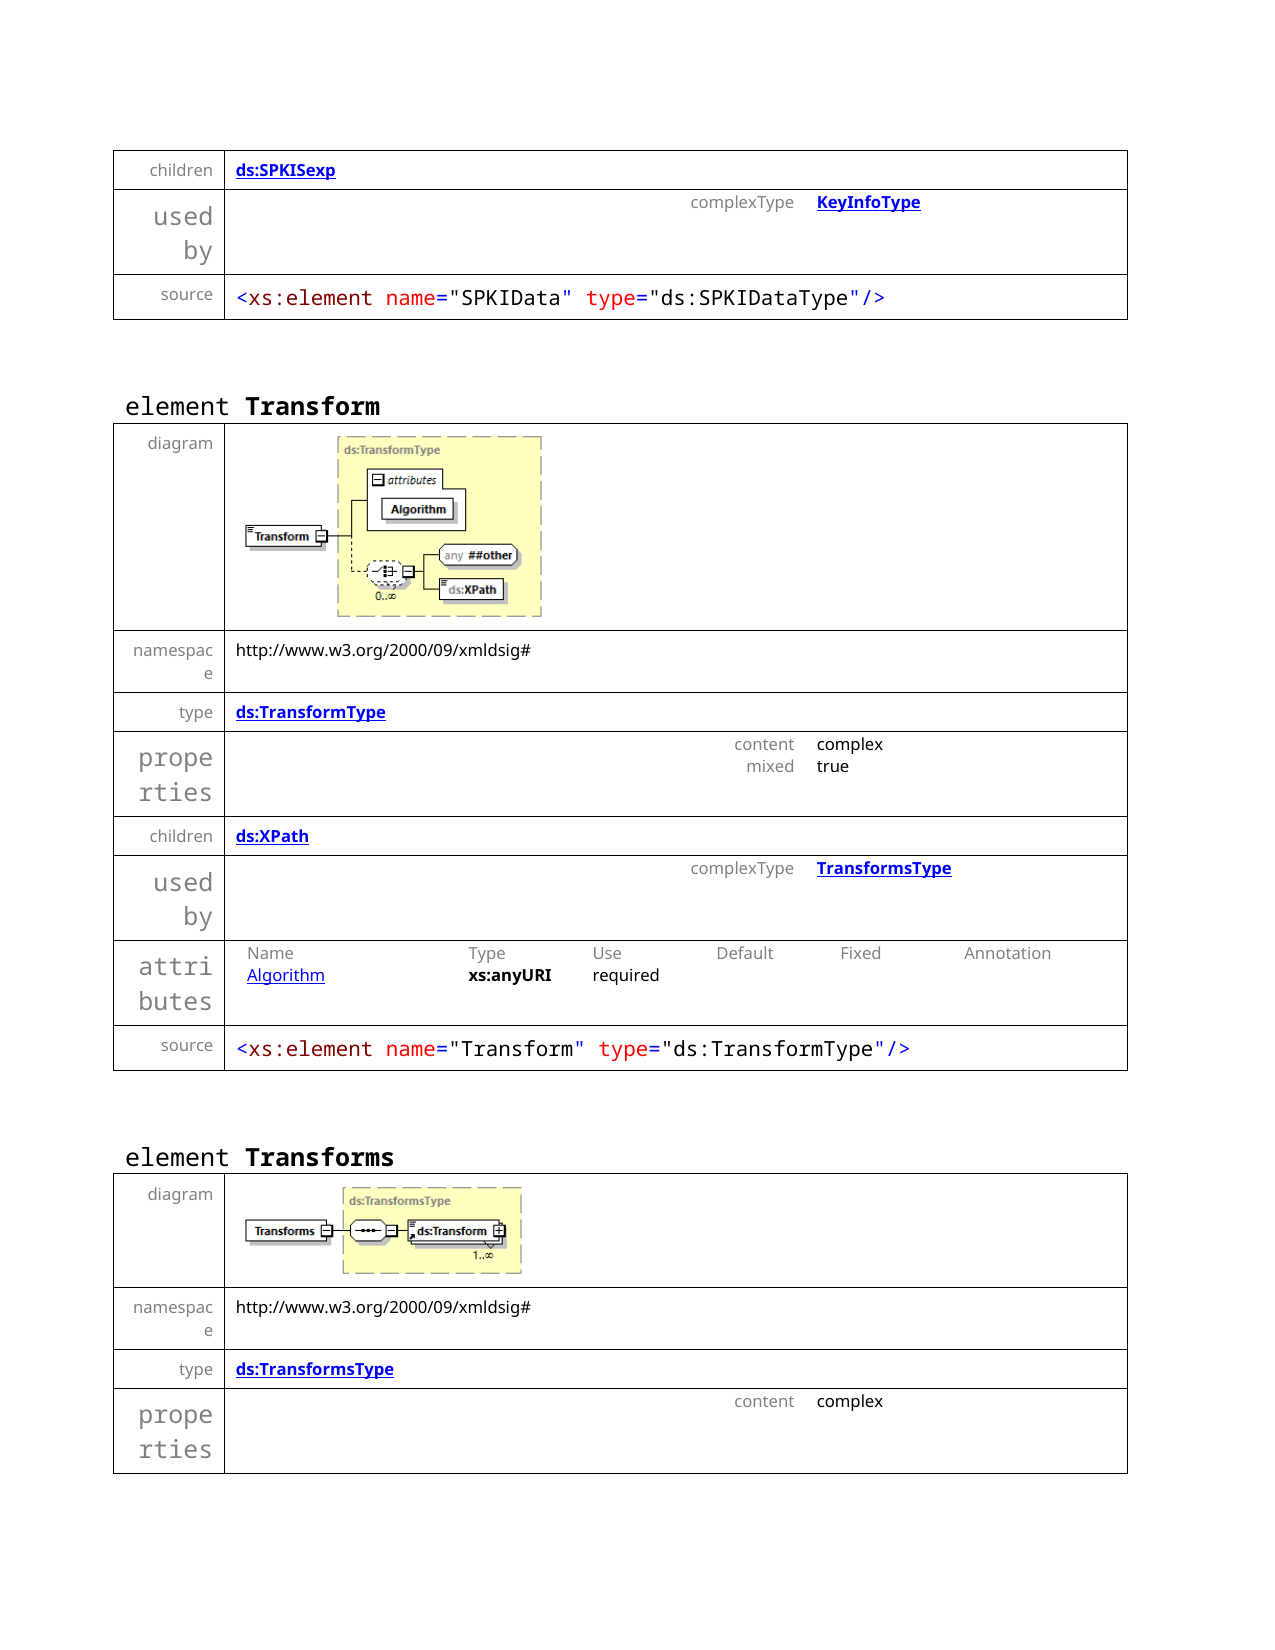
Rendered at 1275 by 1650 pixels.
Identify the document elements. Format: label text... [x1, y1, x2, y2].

table_header Name [236, 941, 457, 964]
table_header complex [805, 732, 1127, 755]
table_cell properties [114, 732, 224, 816]
table_cell [829, 964, 953, 987]
table_cell [705, 964, 829, 987]
table_header content [236, 732, 805, 755]
table_cell http://www.w3.org/2000/09/xmldsig# [225, 631, 1127, 692]
table_cell [225, 190, 1127, 274]
table_cell xs:anyURI [457, 964, 581, 987]
table_cell <xs:element name="Transform" type="ds:TransformType"/> [225, 1026, 1127, 1070]
table_header Annotation [953, 941, 1108, 964]
table_cell [225, 856, 1127, 940]
table_header diagram [114, 424, 224, 630]
table_cell <xs:element name="SPKIData" type="ds:SPKIDataType"/> [225, 275, 1127, 319]
table_cell used by [114, 190, 224, 274]
table_cell namespace [114, 631, 224, 692]
table_header Use [581, 941, 705, 964]
table_cell Algorithm [236, 964, 457, 987]
text element Transforms [125, 1139, 1150, 1173]
table_cell required [581, 964, 705, 987]
table_cell source [114, 275, 224, 319]
table_cell source [114, 1026, 224, 1070]
table_cell http://www.w3.org/2000/09/xmldsig# [225, 1288, 1127, 1349]
text element Transform [125, 388, 1150, 422]
table_header Default [705, 941, 829, 964]
table_cell children [114, 151, 224, 189]
table_cell [953, 964, 1108, 987]
table_header content [236, 1389, 805, 1412]
table_header complexType [236, 190, 805, 213]
table_header Fixed [829, 941, 953, 964]
table_cell ds:XPath [225, 817, 1127, 855]
picture [235, 431, 552, 622]
table_cell namespace [114, 1288, 224, 1349]
table_header diagram [114, 1174, 224, 1287]
table_cell ds:TransformType [225, 693, 1127, 731]
table_cell [225, 941, 1127, 1025]
table_header Type [457, 941, 581, 964]
table_header KeyInfoType [805, 190, 1127, 213]
table_cell type [114, 1350, 224, 1388]
table_cell ds:TransformsType [225, 1350, 1127, 1388]
table_cell true [805, 755, 1127, 778]
table_cell children [114, 817, 224, 855]
picture [235, 1182, 532, 1279]
table_cell [225, 1389, 1127, 1473]
table_header complex [805, 1389, 1127, 1412]
table_header [225, 1174, 1127, 1287]
table_cell [225, 732, 1127, 816]
table_cell type [114, 693, 224, 731]
table_cell used by [114, 856, 224, 940]
table_header [225, 424, 1127, 630]
table_cell properties [114, 1389, 224, 1473]
table_header TransformsType [805, 856, 1127, 879]
table_cell mixed [236, 755, 805, 778]
table_cell ds:SPKISexp [225, 151, 1127, 189]
table_cell attributes [114, 941, 224, 1025]
table_header complexType [236, 856, 805, 879]
